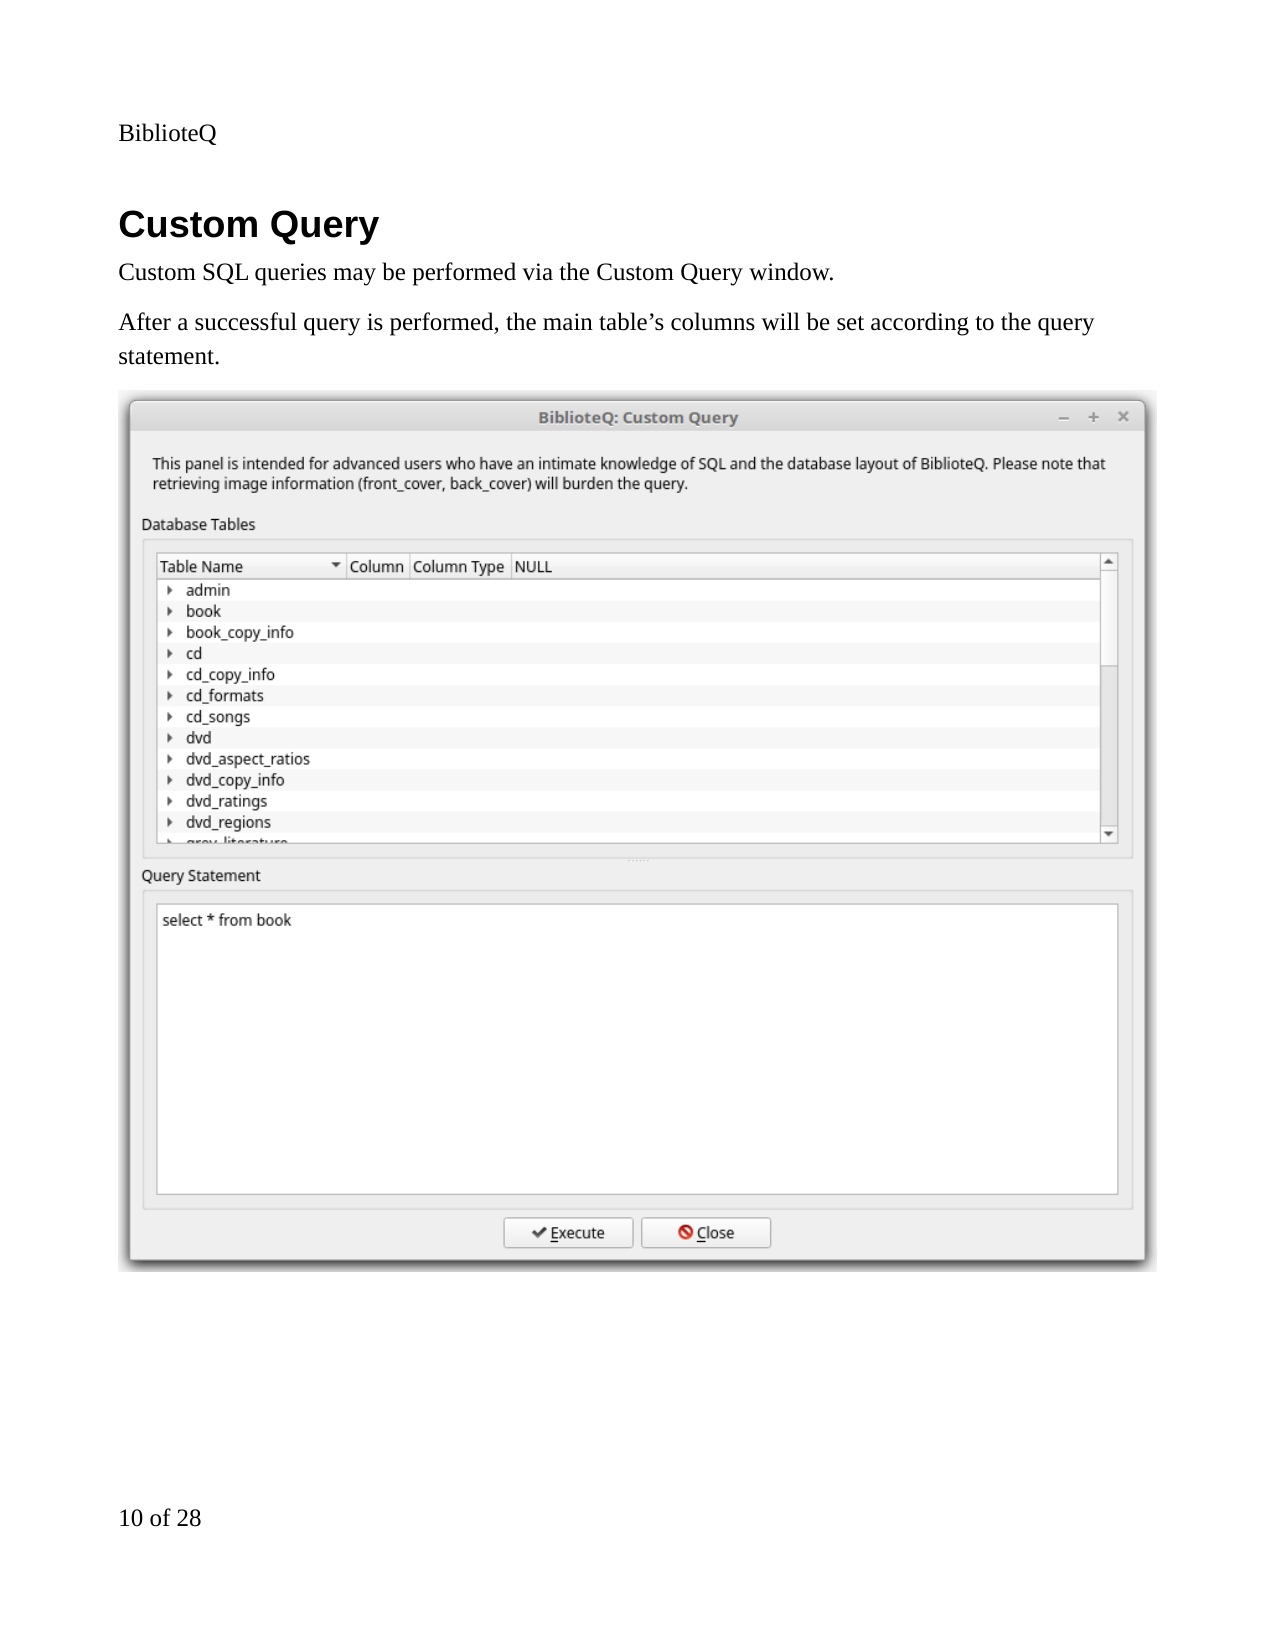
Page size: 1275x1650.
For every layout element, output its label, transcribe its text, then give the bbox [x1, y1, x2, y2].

picture [118, 390, 1157, 1272]
subtitle Custom Query [118, 201, 1157, 245]
text Custom SQL queries may be performed via the Custom Query window. [118, 257, 1157, 286]
text After a successful query is performed, the main table’s columns will be set according to the query statement. [118, 307, 1157, 370]
